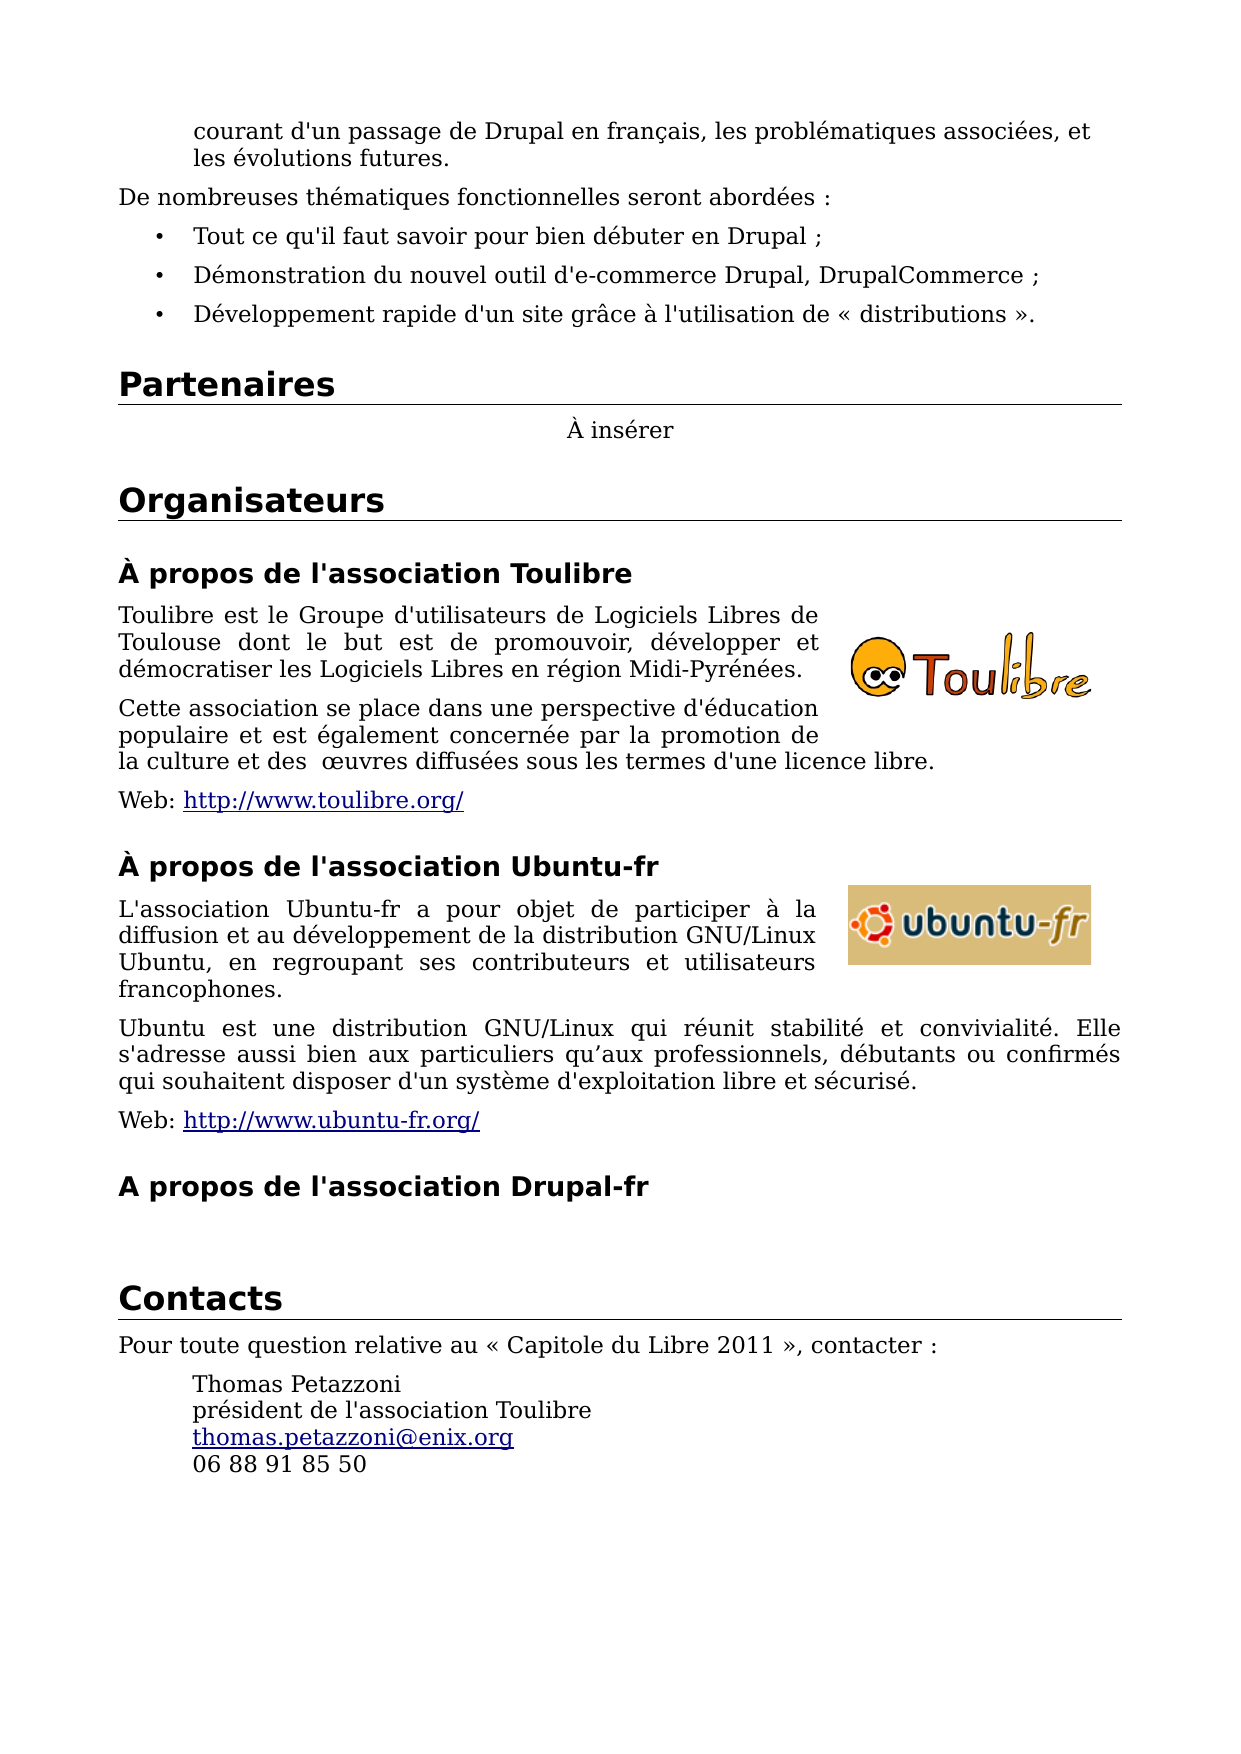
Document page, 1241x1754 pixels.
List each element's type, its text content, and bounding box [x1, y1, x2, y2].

subtitle Organisateurs [118, 482, 1122, 520]
text L'association Ubuntu-fr a pour objet de participer à la diffusion et au développement de la distribution GNU/Linux Ubuntu, en regroupant ses contributeurs et utilisateurs francophones. [118, 896, 1122, 1002]
list Tout ce qu'il faut savoir pour bien débuter en Drupal ; [156, 223, 1122, 250]
subtitle À propos de l'association Ubuntu-fr [118, 852, 1122, 883]
text Cette association se place dans une perspective d'éducation populaire et est également concernée par la promotion de la culture et des œuvres diffusées sous les termes d'une licence libre. [118, 695, 1122, 775]
text Web: http://www.ubuntu-fr.org/ [118, 1107, 1122, 1134]
text De nombreuses thématiques fonctionnelles seront abordées : [118, 184, 1122, 211]
text Thomas Petazzoni président de l'association Toulibre thomas.petazzoni@enix.org 06 88 91 85 50 [118, 1371, 1122, 1478]
subtitle À propos de l'association Toulibre [118, 558, 1122, 590]
list courant d'un passage de Drupal en français, les problématiques associées, et les évolutions futures. [156, 118, 1122, 171]
text Web: http://www.toulibre.org/ [118, 788, 1122, 814]
subtitle Contacts [118, 1280, 1122, 1319]
text Ubuntu est une distribution GNU/Linux qui réunit stabilité et convivialité. Elle s'adresse aussi bien aux particuliers qu’aux professionnels, débutants ou confirmés qui souhaitent disposer d'un système d'exploitation libre et sécurisé. [118, 1015, 1122, 1095]
text À insérer [118, 417, 1122, 444]
subtitle A propos de l'association Drupal-fr [118, 1172, 1122, 1203]
picture [848, 885, 1092, 965]
text Toulibre est le Groupe d'utilisateurs de Logiciels Libres de Toulouse dont le but est de promouvoir, développer et démocratiser les Logiciels Libres en région Midi-Pyrénées. [118, 603, 1122, 683]
list Démonstration du nouvel outil d'e-commerce Drupal, DrupalCommerce ; [156, 262, 1122, 289]
text Pour toute question relative au « Capitole du Libre 2011 », contacter : [118, 1332, 1122, 1358]
picture [850, 632, 1092, 699]
list Développement rapide d'un site grâce à l'utilisation de « distributions ». [156, 301, 1122, 328]
subtitle Partenaires [118, 366, 1122, 404]
